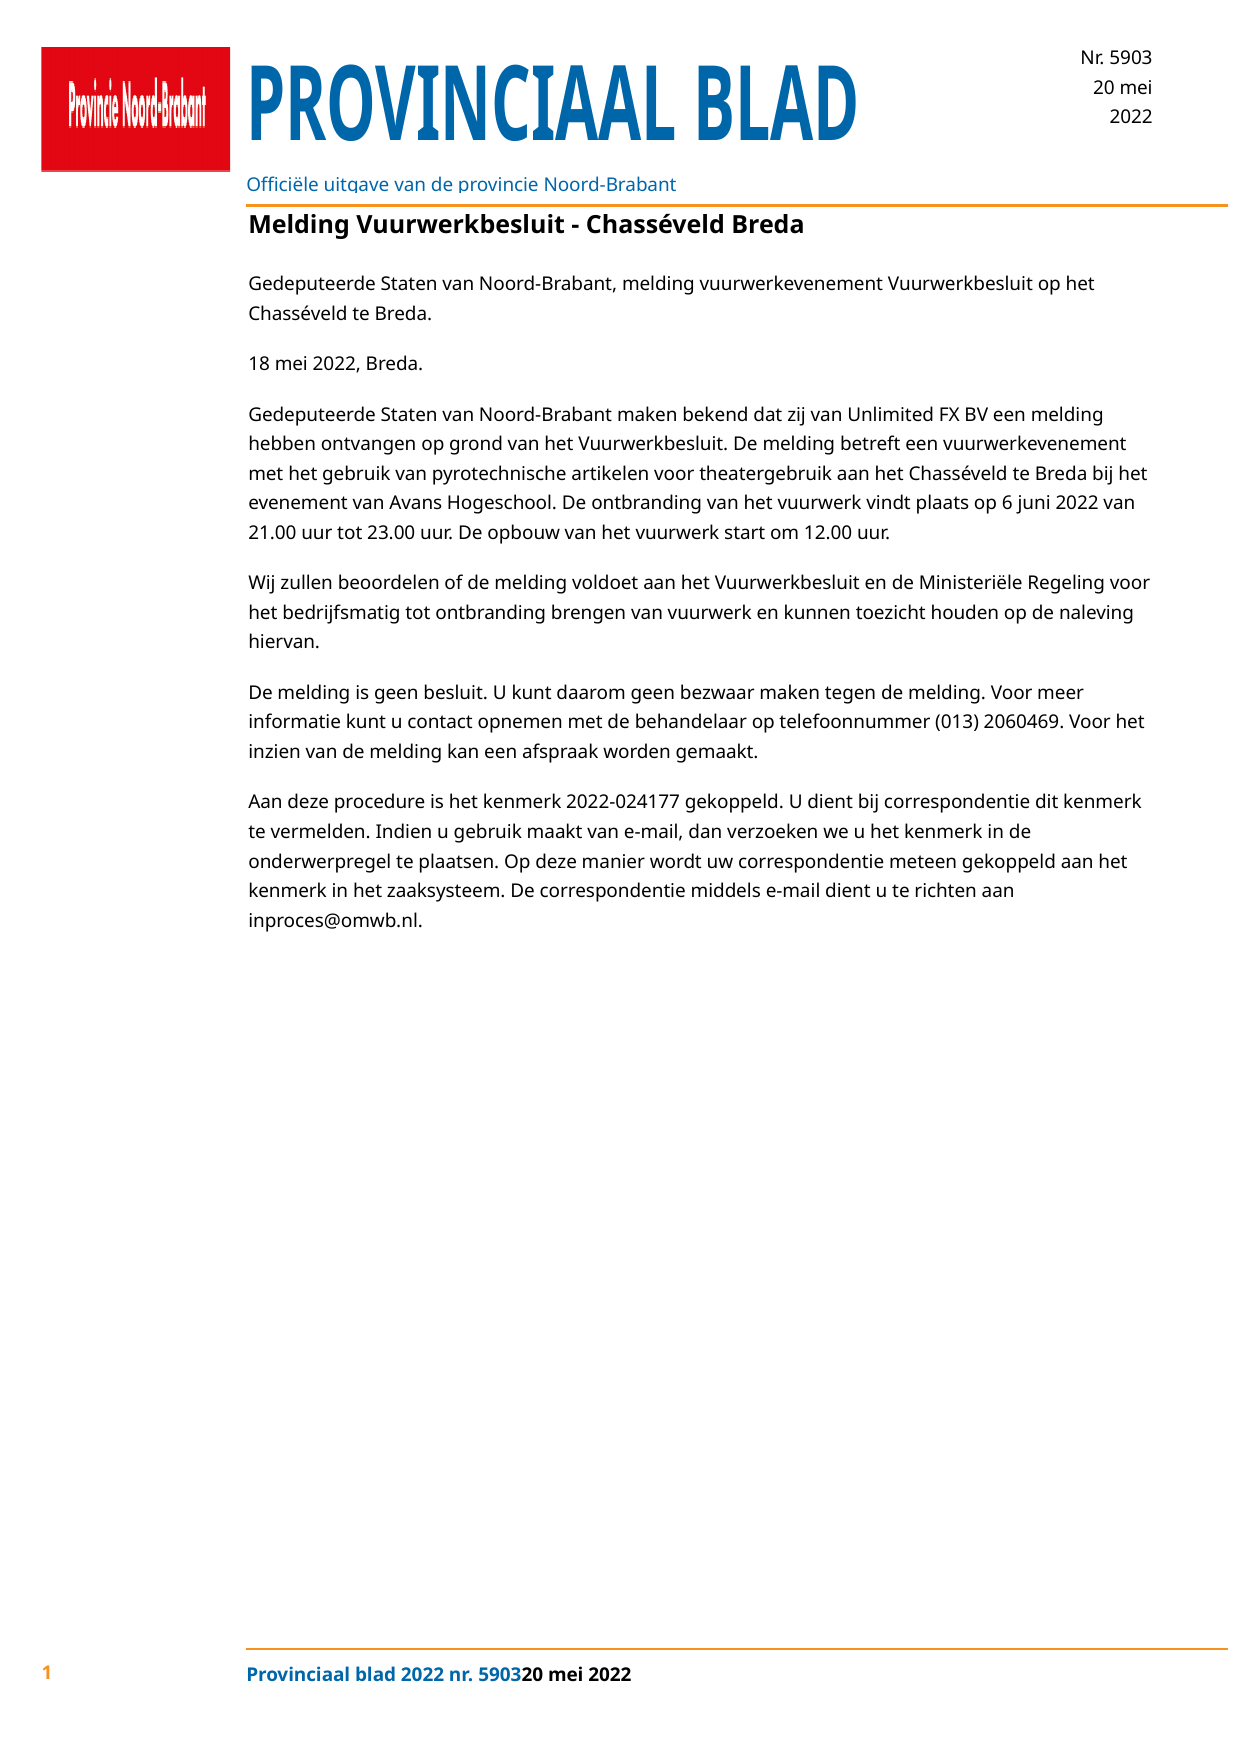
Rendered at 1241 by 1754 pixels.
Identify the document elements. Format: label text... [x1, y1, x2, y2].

text Melding Vuurwerkbesluit - Chasséveld Breda [248, 207, 1152, 241]
text 18 mei 2022, Breda. [248, 350, 1152, 376]
picture [41, 47, 231, 172]
text Gedeputeerde Staten van Noord-Brabant, melding vuurwerkevenement Vuurwerkbesluit op het Chasséveld te Breda. [248, 270, 1152, 326]
text De melding is geen besluit. U kunt daarom geen bezwaar maken tegen de melding. Voor meer informatie kunt u contact opnemen met de behandelaar op telefoonnummer (013) 2060469. Voor het inzien van de melding kan een afspraak worden gemaakt. [248, 679, 1152, 764]
text Aan deze procedure is het kenmerk 2022-024177 gekoppeld. U dient bij correspondentie dit kenmerk te vermelden. Indien u gebruik maakt van e-mail, dan verzoeken we u het kenmerk in de onderwerpregel te plaatsen. Op deze manier wordt uw correspondentie meteen gekoppeld aan het kenmerk in het zaaksysteem. De correspondentie middels e-mail dient u te richten aan inproces@omwb.nl. [248, 789, 1152, 933]
text Gedeputeerde Staten van Noord-Brabant maken bekend dat zij van Unlimited FX BV een melding hebben ontvangen op grond van het Vuurwerkbesluit. De melding betreft een vuurwerkevenement met het gebruik van pyrotechnische artikelen voor theatergebruik aan het Chasséveld te Breda bij het evenement van Avans Hogeschool. De ontbranding van het vuurwerk vindt plaats op 6 juni 2022 van 21.00 uur tot 23.00 uur. De opbouw van het vuurwerk start om 12.00 uur. [248, 401, 1152, 545]
text Wij zullen beoordelen of de melding voldoet aan het Vuurwerkbesluit en de Ministeriële Regeling voor het bedrijfsmatig tot ontbranding brengen van vuurwerk en kunnen toezicht houden op de naleving hiervan. [248, 569, 1152, 654]
